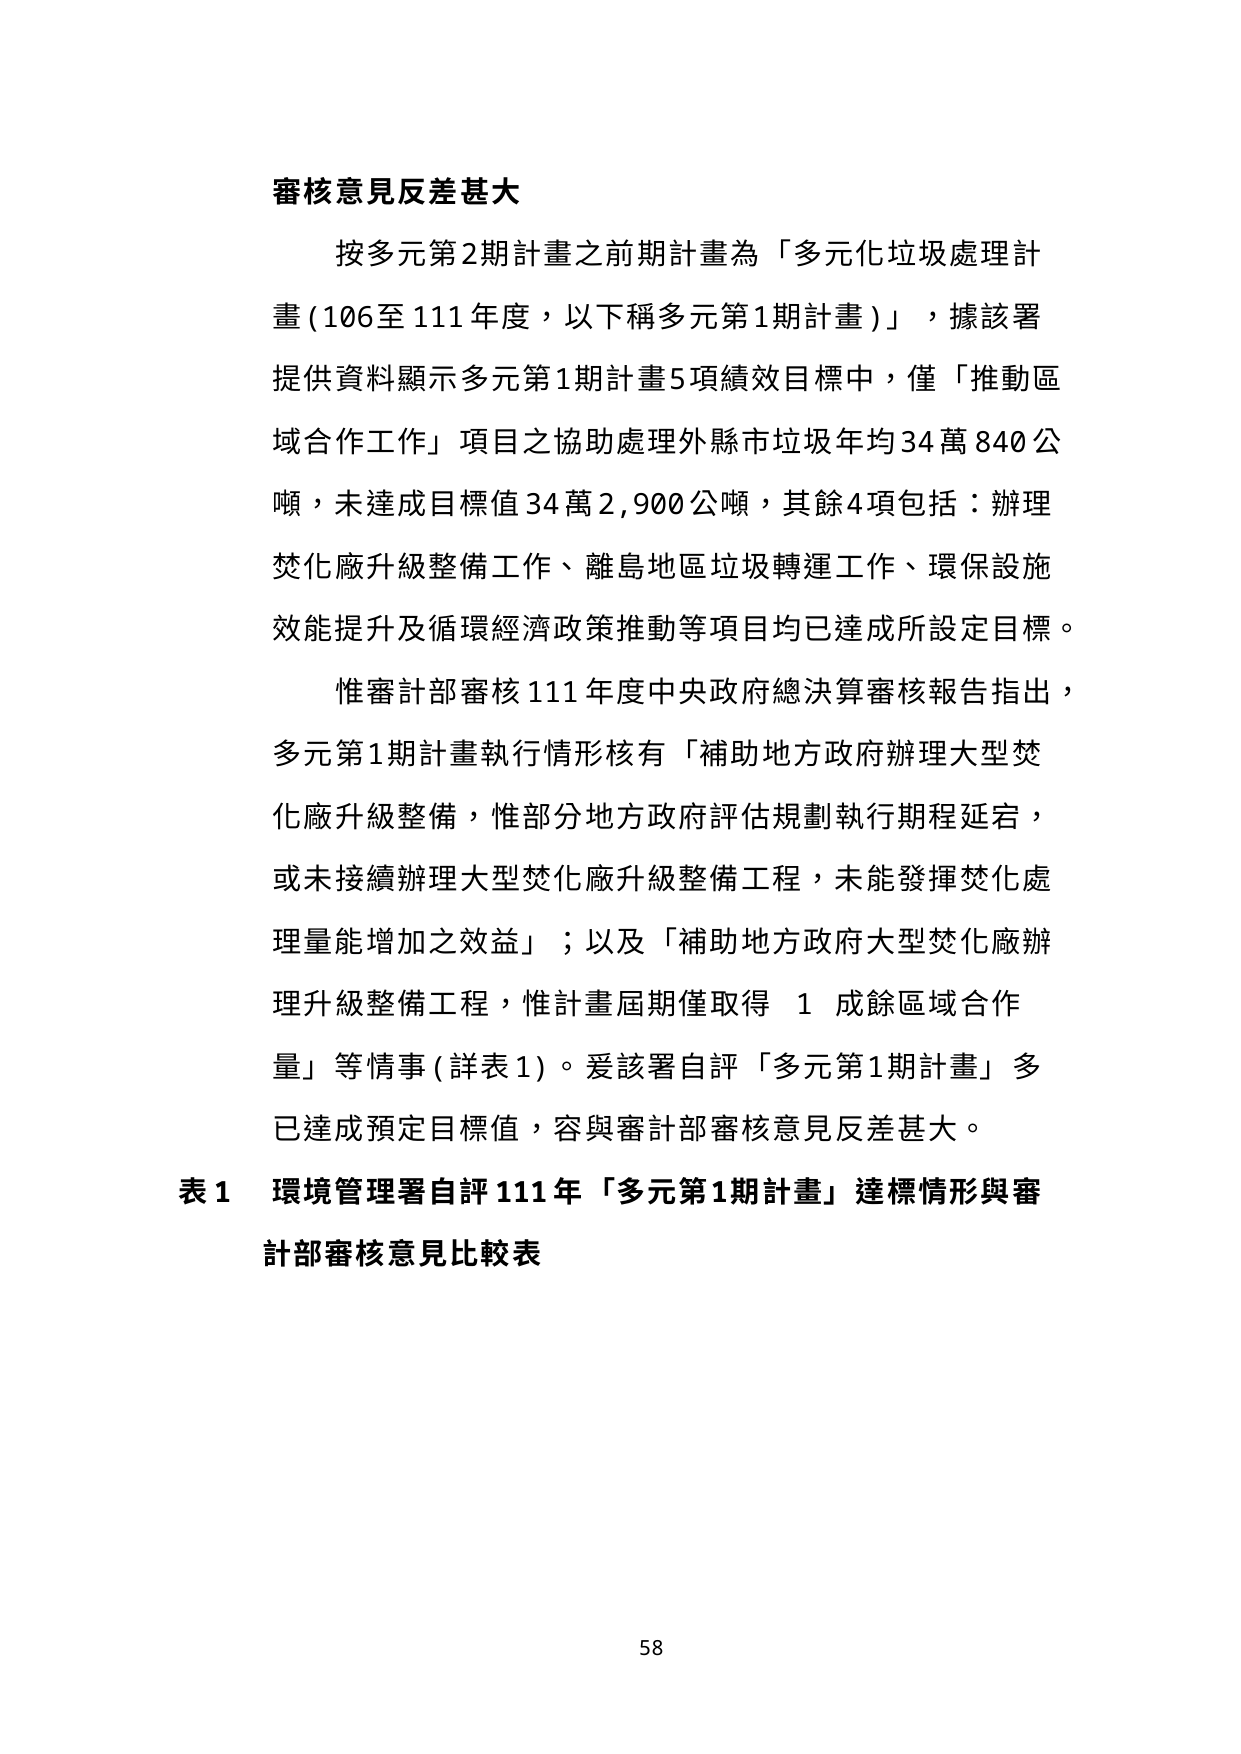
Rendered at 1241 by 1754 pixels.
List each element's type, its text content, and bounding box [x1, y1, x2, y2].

text 惟審計部審核111年度中央政府總決算審核報告指出，多元第1期計畫執行情形核有「補助地方政府辦理大型焚化廠升級整備，惟部分地方政府評估規劃執行期程延宕，或未接續辦理大型焚化廠升級整備工程，未能發揮焚化處理量能增加之效益」；以及「補助地方政府大型焚化廠辦理升級整備工程，惟計畫屆期僅取得 1 成餘區域合作量」等情事(詳表1)。爰該署自評「多元第1期計畫」多已達成預定目標值，容與審計部審核意見反差甚大。 [266, 648, 1063, 1148]
text 審核意見反差甚大 [236, 148, 1063, 210]
text 按多元第2期計畫之前期計畫為「多元化垃圾處理計畫(106至111年度，以下稱多元第1期計畫)」，據該署提供資料顯示多元第1期計畫5項績效目標中，僅「推動區域合作工作」項目之協助處理外縣市垃圾年均34萬840公噸，未達成目標值34萬2,900公噸，其餘4項包括：辦理焚化廠升級整備工作、離島地區垃圾轉運工作、環保設施效能提升及循環經濟政策推動等項目均已達成所設定目標。 [266, 210, 1063, 648]
text 表1 環境管理署自評111年「多元第1期計畫」達標情形與審計部審核意見比較表 [177, 1148, 1063, 1273]
